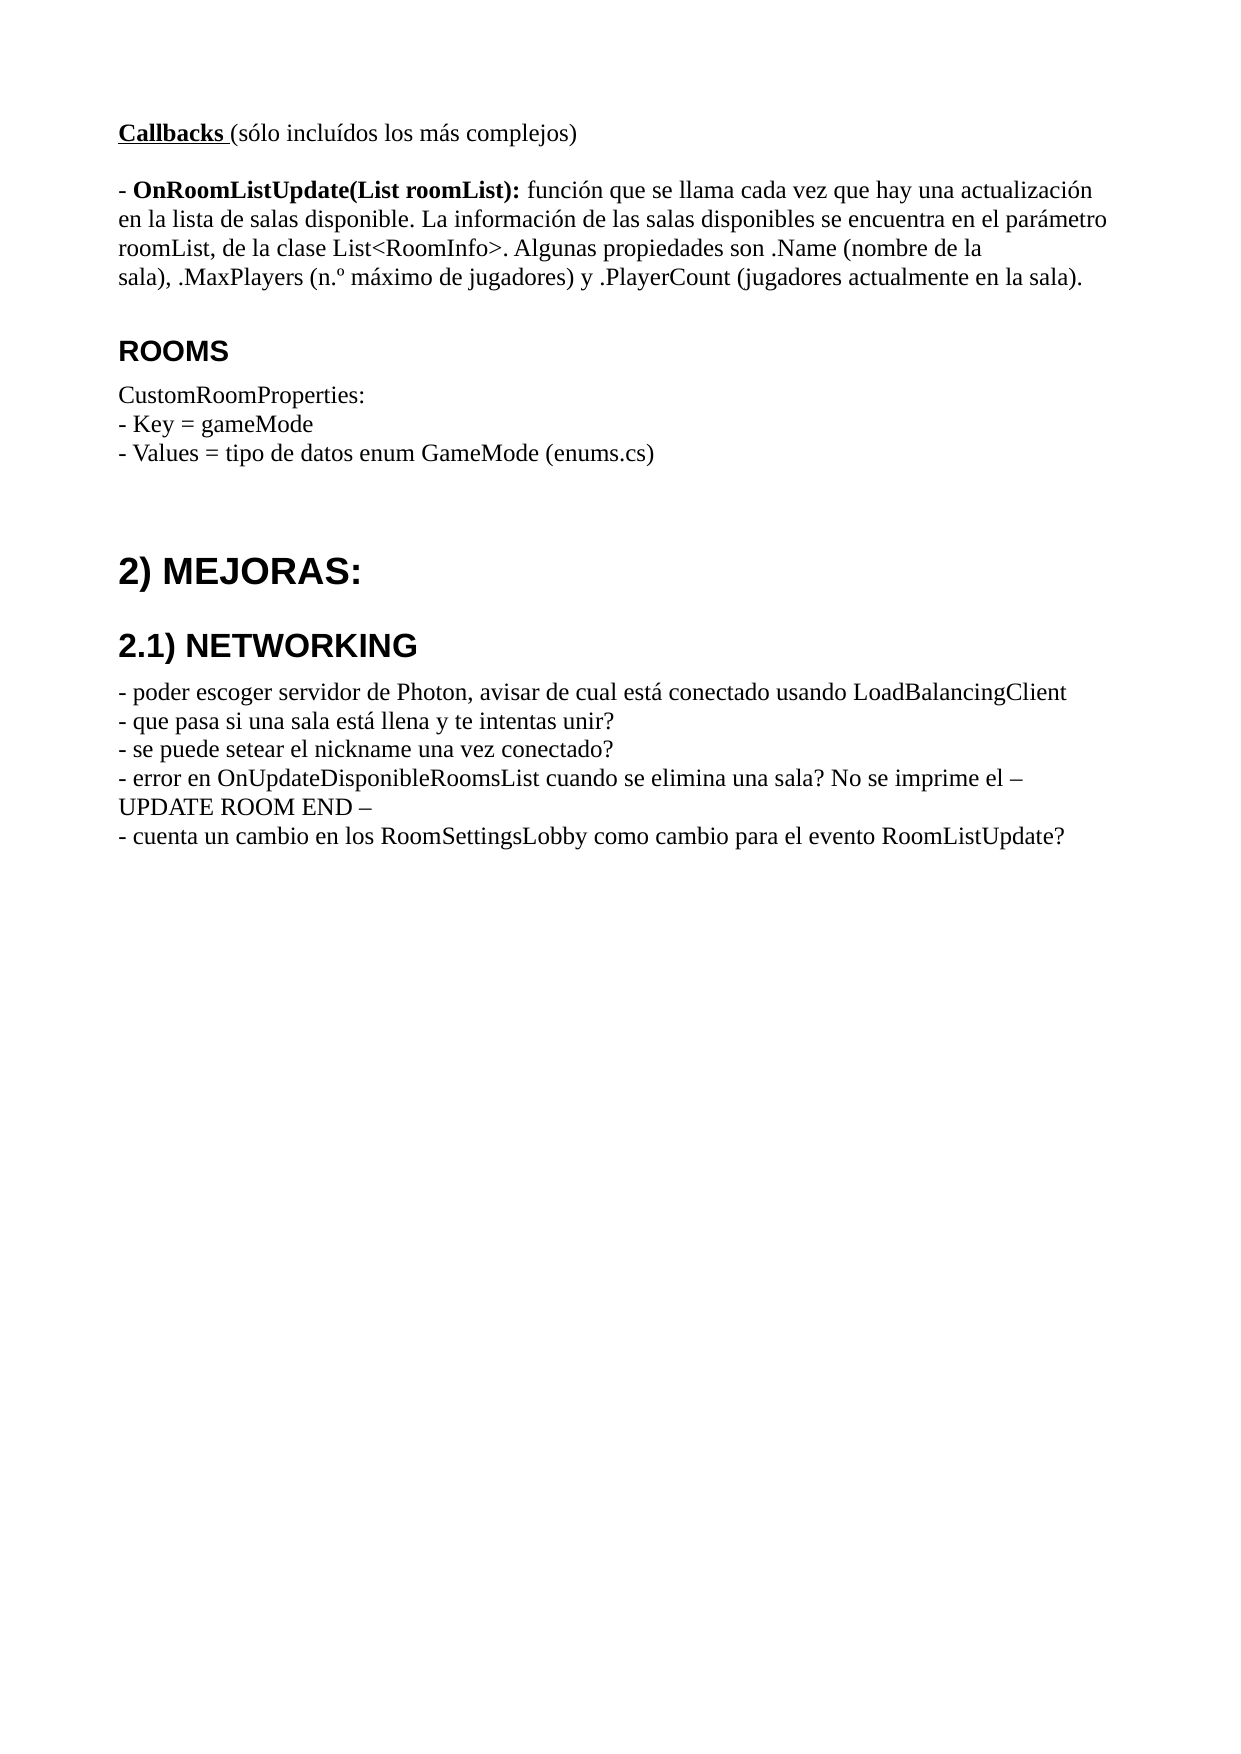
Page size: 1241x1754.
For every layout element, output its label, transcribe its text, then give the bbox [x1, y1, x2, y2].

text - OnRoomListUpdate(List roomList): función que se llama cada vez que hay una actualización en la lista de salas disponible. La información de las salas disponibles se encuentra en el parámetro roomList, de la clase List<RoomInfo>. Algunas propiedades son .Name (nombre de la sala), .MaxPlayers (n.º máximo de jugadores) y .PlayerCount (jugadores actualmente en la sala). [118, 176, 1122, 291]
text - Values = tipo de datos enum GameMode (enums.cs) [118, 438, 1122, 466]
subtitle 2.1) NETWORKING [118, 626, 1122, 664]
text - que pasa si una sala está llena y te intentas unir? [118, 706, 1122, 734]
subtitle 2) MEJORAS: [118, 549, 1122, 593]
subtitle ROOMS [118, 334, 1122, 368]
text - poder escoger servidor de Photon, avisar de cual está conectado usando LoadBalancingClient [118, 677, 1122, 706]
text Callbacks (sólo incluídos los más complejos) [118, 118, 1122, 147]
text - error en OnUpdateDisponibleRoomsList cuando se elimina una sala? No se imprime el – UPDATE ROOM END – [118, 763, 1122, 821]
text - Key = gameMode [118, 409, 1122, 438]
text - cuenta un cambio en los RoomSettingsLobby como cambio para el evento RoomListUpdate? [118, 821, 1122, 849]
text CustomRoomProperties: [118, 380, 1122, 409]
text - se puede setear el nickname una vez conectado? [118, 734, 1122, 763]
